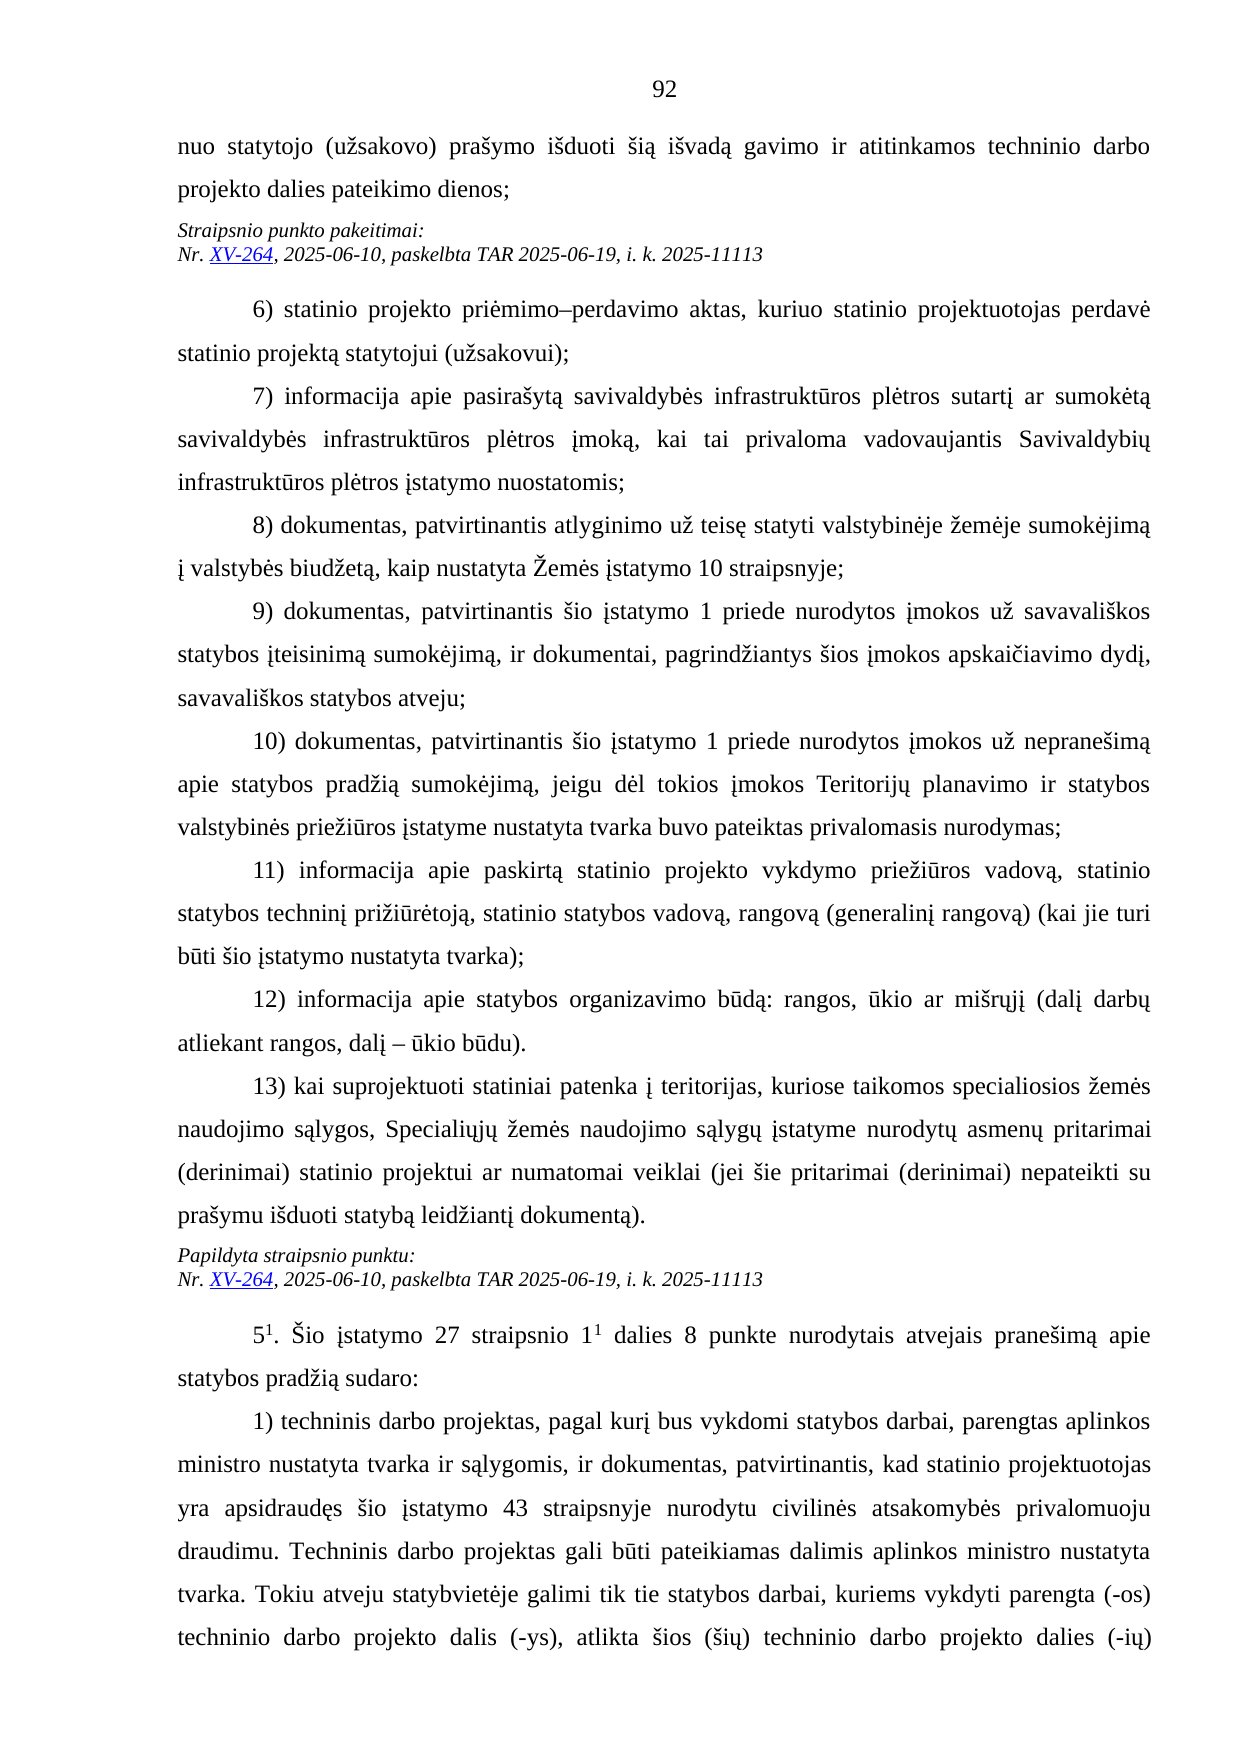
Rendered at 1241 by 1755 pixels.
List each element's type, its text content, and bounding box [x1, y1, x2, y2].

text Papildyta straipsnio punktu: [177, 1243, 1152, 1267]
text 11) informacija apie paskirtą statinio projekto vykdymo priežiūros vadovą, statinio statybos techninį prižiūrėtoją, statinio statybos vadovą, rangovą (generalinį rangovą) (kai jie turi būti šio įstatymo nustatyta tvarka); [177, 855, 1152, 970]
text Nr. XV-264, 2025-06-10, paskelbta TAR 2025-06-19, i. k. 2025-11113 [177, 1267, 1152, 1291]
text 1) techninis darbo projektas, pagal kurį bus vykdomi statybos darbai, parengtas aplinkos ministro nustatyta tvarka ir sąlygomis, ir dokumentas, patvirtinantis, kad statinio projektuotojas yra apsidraudęs šio įstatymo 43 straipsnyje nurodytu civilinės atsakomybės privalomuoju draudimu. Techninis darbo projektas gali būti pateikiamas dalimis aplinkos ministro nustatyta tvarka. Tokiu atveju statybvietėje galimi tik tie statybos darbai, kuriems vykdyti parengta (-os) techninio darbo projekto dalis (-ys), atlikta šios (šių) techninio darbo projekto dalies (-ių) [177, 1406, 1152, 1651]
text Nr. XV-264, 2025-06-10, paskelbta TAR 2025-06-19, i. k. 2025-11113 [177, 242, 1152, 266]
text nuo statytojo (užsakovo) prašymo išduoti šią išvadą gavimo ir atitinkamos techninio darbo projekto dalies pateikimo dienos; [177, 131, 1152, 203]
text 51. Šio įstatymo 27 straipsnio 11 dalies 8 punkte nurodytais atvejais pranešimą apie statybos pradžią sudaro: [177, 1320, 1152, 1392]
text 6) statinio projekto priėmimo–perdavimo aktas, kuriuo statinio projektuotojas perdavė statinio projektą statytojui (užsakovui); [177, 294, 1152, 366]
text 7) informacija apie pasirašytą savivaldybės infrastruktūros plėtros sutartį ar sumokėtą savivaldybės infrastruktūros plėtros įmoką, kai tai privaloma vadovaujantis Savivaldybių infrastruktūros plėtros įstatymo nuostatomis; [177, 381, 1152, 496]
text 10) dokumentas, patvirtinantis šio įstatymo 1 priede nurodytos įmokos už nepranešimą apie statybos pradžią sumokėjimą, jeigu dėl tokios įmokos Teritorijų planavimo ir statybos valstybinės priežiūros įstatyme nustatyta tvarka buvo pateiktas privalomasis nurodymas; [177, 726, 1152, 841]
text 8) dokumentas, patvirtinantis atlyginimo už teisę statyti valstybinėje žemėje sumokėjimą į valstybės biudžetą, kaip nustatyta Žemės įstatymo 10 straipsnyje; [177, 510, 1152, 582]
text 12) informacija apie statybos organizavimo būdą: rangos, ūkio ar mišrųjį (dalį darbų atliekant rangos, dalį – ūkio būdu). [177, 984, 1152, 1056]
text Straipsnio punkto pakeitimai: [177, 218, 1152, 242]
text 9) dokumentas, patvirtinantis šio įstatymo 1 priede nurodytos įmokos už savavališkos statybos įteisinimą sumokėjimą, ir dokumentai, pagrindžiantys šios įmokos apskaičiavimo dydį, savavališkos statybos atveju; [177, 596, 1152, 711]
text 13) kai suprojektuoti statiniai patenka į teritorijas, kuriose taikomos specialiosios žemės naudojimo sąlygos, Specialiųjų žemės naudojimo sąlygų įstatyme nurodytų asmenų pritarimai (derinimai) statinio projektui ar numatomai veiklai (jei šie pritarimai (derinimai) nepateikti su prašymu išduoti statybą leidžiantį dokumentą). [177, 1071, 1152, 1229]
